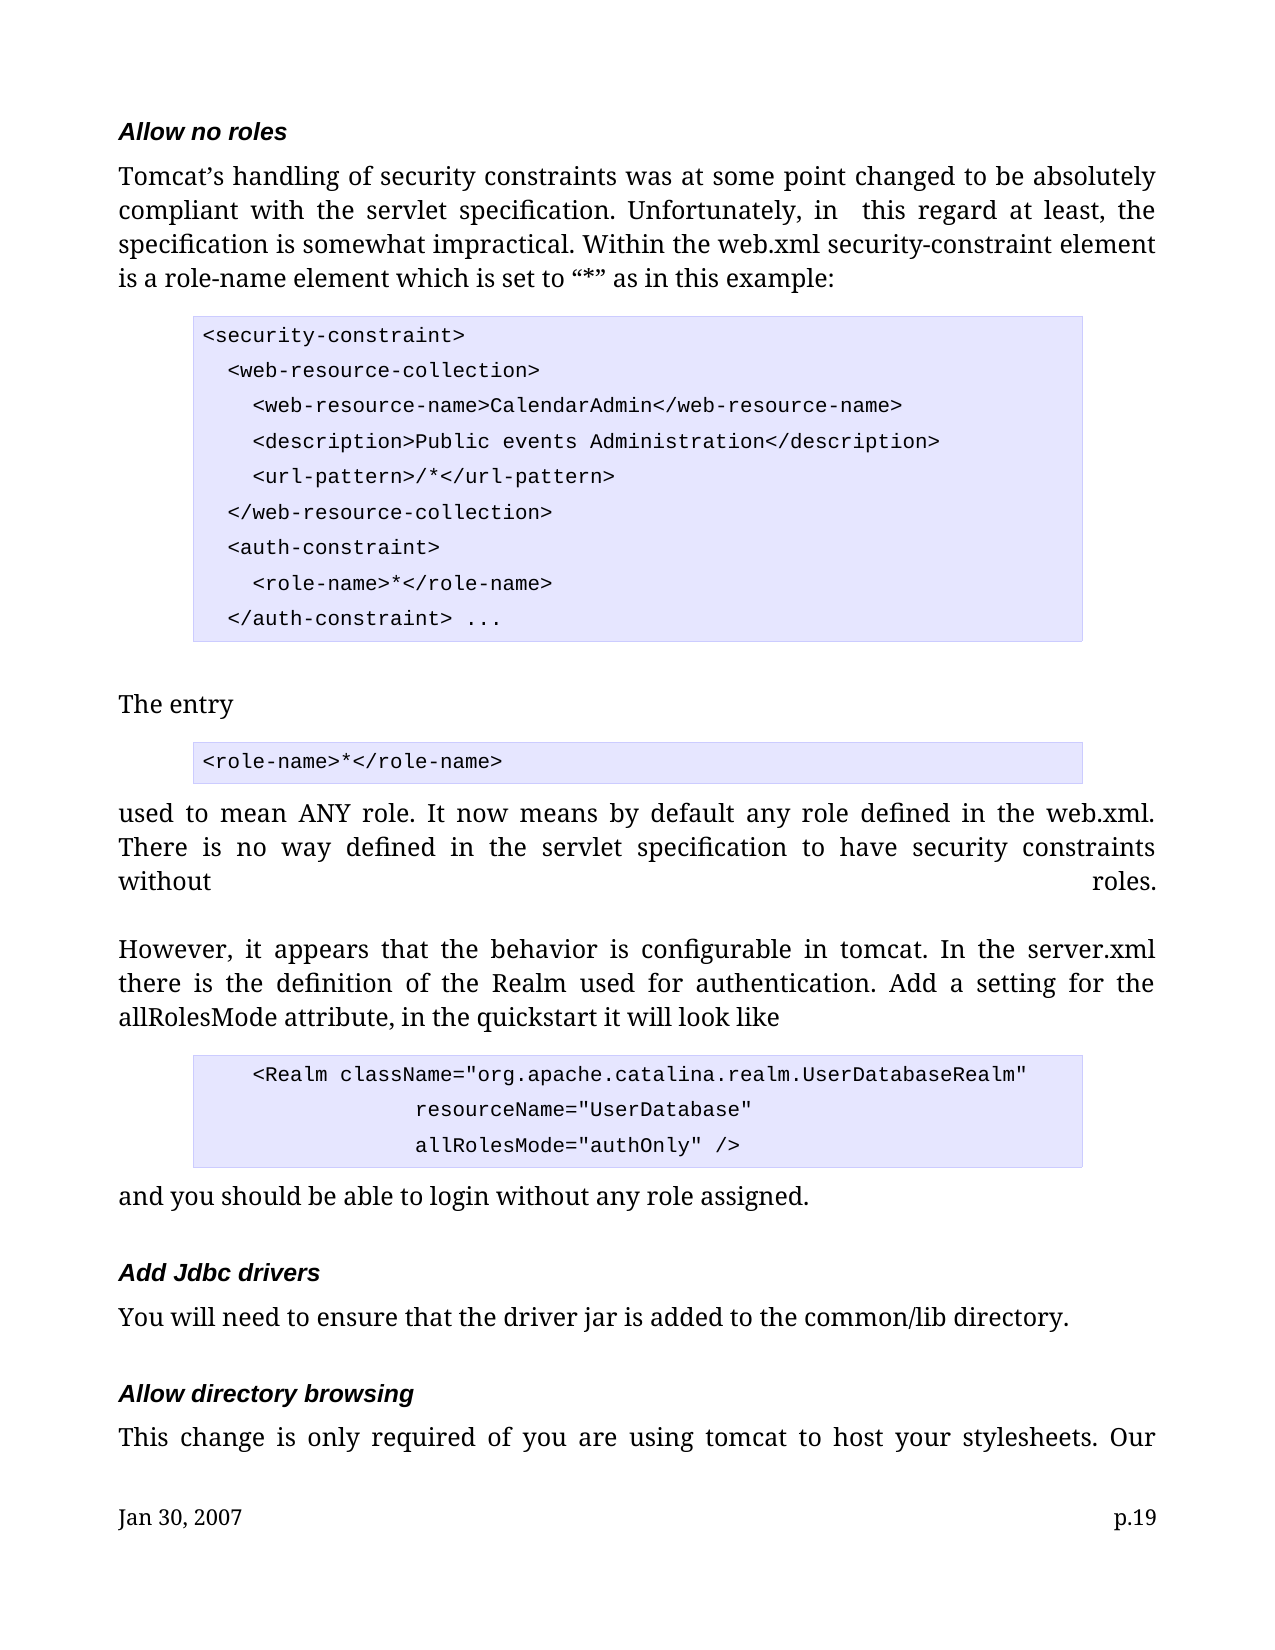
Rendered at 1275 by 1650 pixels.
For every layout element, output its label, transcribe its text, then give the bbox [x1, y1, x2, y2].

text <role-name>*</role-name> [194, 743, 1082, 783]
text <Realm className="org.apache.catalina.realm.UserDatabaseRealm" resourceName="UserDatabase" allRolesMode="authOnly" /> [194, 1056, 1082, 1167]
text <url-pattern>/*</url-pattern> [194, 457, 1082, 490]
text and you should be able to login without any role assigned. [118, 1179, 1157, 1213]
text You will need to ensure that the driver jar is added to the common/lib directory. [118, 1299, 1157, 1333]
text This change is only required of you are using tomcat to host your stylesheets. Our [118, 1420, 1157, 1454]
text Tomcat’s handling of security constraints was at some point changed to be absolutely compliant with the servlet specification. Unfortunately, in this regard at least, the specification is somewhat impractical. Within the web.xml security-constraint element is a role-name element which is set to “*” as in this example: [118, 158, 1157, 294]
text The entry [118, 652, 1157, 721]
text used to mean ANY role. It now means by default any role defined in the web.xml. There is no way defined in the servlet specification to have security constraints without roles. However, it appears that the behavior is configurable in tomcat. In the server.xml there is the definition of the Realm used for authentication. Add a setting for the allRolesMode attribute, in the quickstart it will look like [118, 795, 1157, 1034]
text </web-resource-collection> [194, 493, 1082, 525]
text <security-constraint> [194, 317, 1082, 348]
subtitle Allow no roles [118, 118, 1157, 146]
text <web-resource-name>CalendarAdmin</web-resource-name> [194, 386, 1082, 419]
text <role-name>*</role-name> [194, 563, 1082, 596]
text <description>Public events Administration</description> [194, 422, 1082, 454]
text <web-resource-collection> [194, 351, 1082, 384]
subtitle Add Jdbc drivers [118, 1259, 1157, 1287]
text </auth-constraint> ... [194, 599, 1082, 641]
subtitle Allow directory browsing [118, 1379, 1157, 1407]
text <auth-constraint> [194, 528, 1082, 561]
